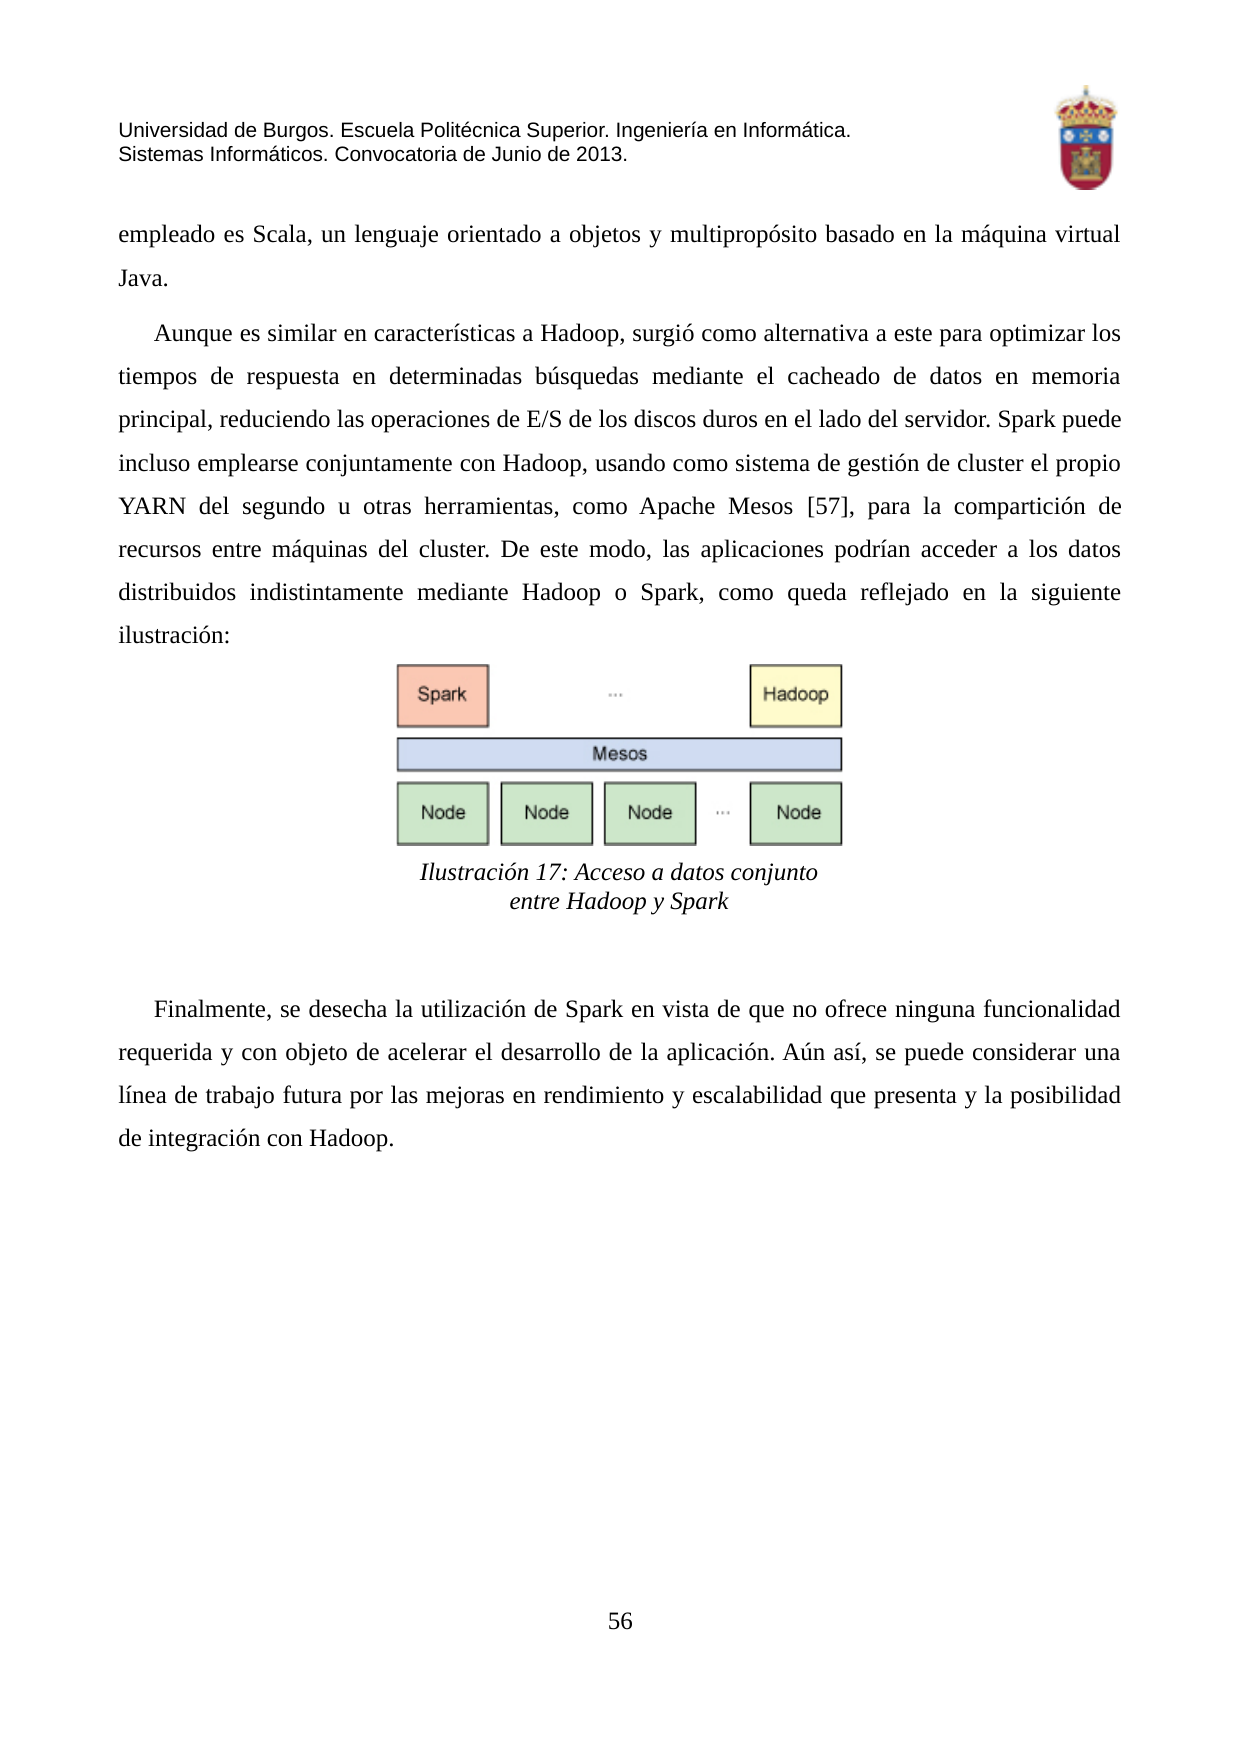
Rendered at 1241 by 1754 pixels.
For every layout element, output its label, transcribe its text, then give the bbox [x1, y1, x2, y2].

text Ilustración 17: Acceso a datos conjunto entre Hadoop y Spark [397, 846, 843, 915]
picture [1053, 85, 1120, 190]
text empleado es Scala, un lenguaje orientado a objetos y multipropósito basado en la máquina virtual Java. [118, 219, 1122, 291]
text Finalmente, se desecha la utilización de Spark en vista de que no ofrece ninguna funcionalidad requerida y con objeto de acelerar el desarrollo de la aplicación. Aún así, se puede considerar una línea de trabajo futura por las mejoras en rendimiento y escalabilidad que presenta y la posibilidad de integración con Hadoop. [118, 994, 1122, 1152]
picture [396, 664, 844, 846]
text Aunque es similar en características a Hadoop, surgió como alternativa a este para optimizar los tiempos de respuesta en determinadas búsquedas mediante el cacheado de datos en memoria principal, reduciendo las operaciones de E/S de los discos duros en el lado del servidor. Spark puede incluso emplearse conjuntamente con Hadoop, usando como sistema de gestión de cluster el propio YARN del segundo u otras herramientas, como Apache Mesos [57], para la compartición de recursos entre máquinas del cluster. De este modo, las aplicaciones podrían acceder a los datos distribuidos indistintamente mediante Hadoop o Spark, como queda reflejado en la siguiente ilustración: [118, 318, 1122, 649]
